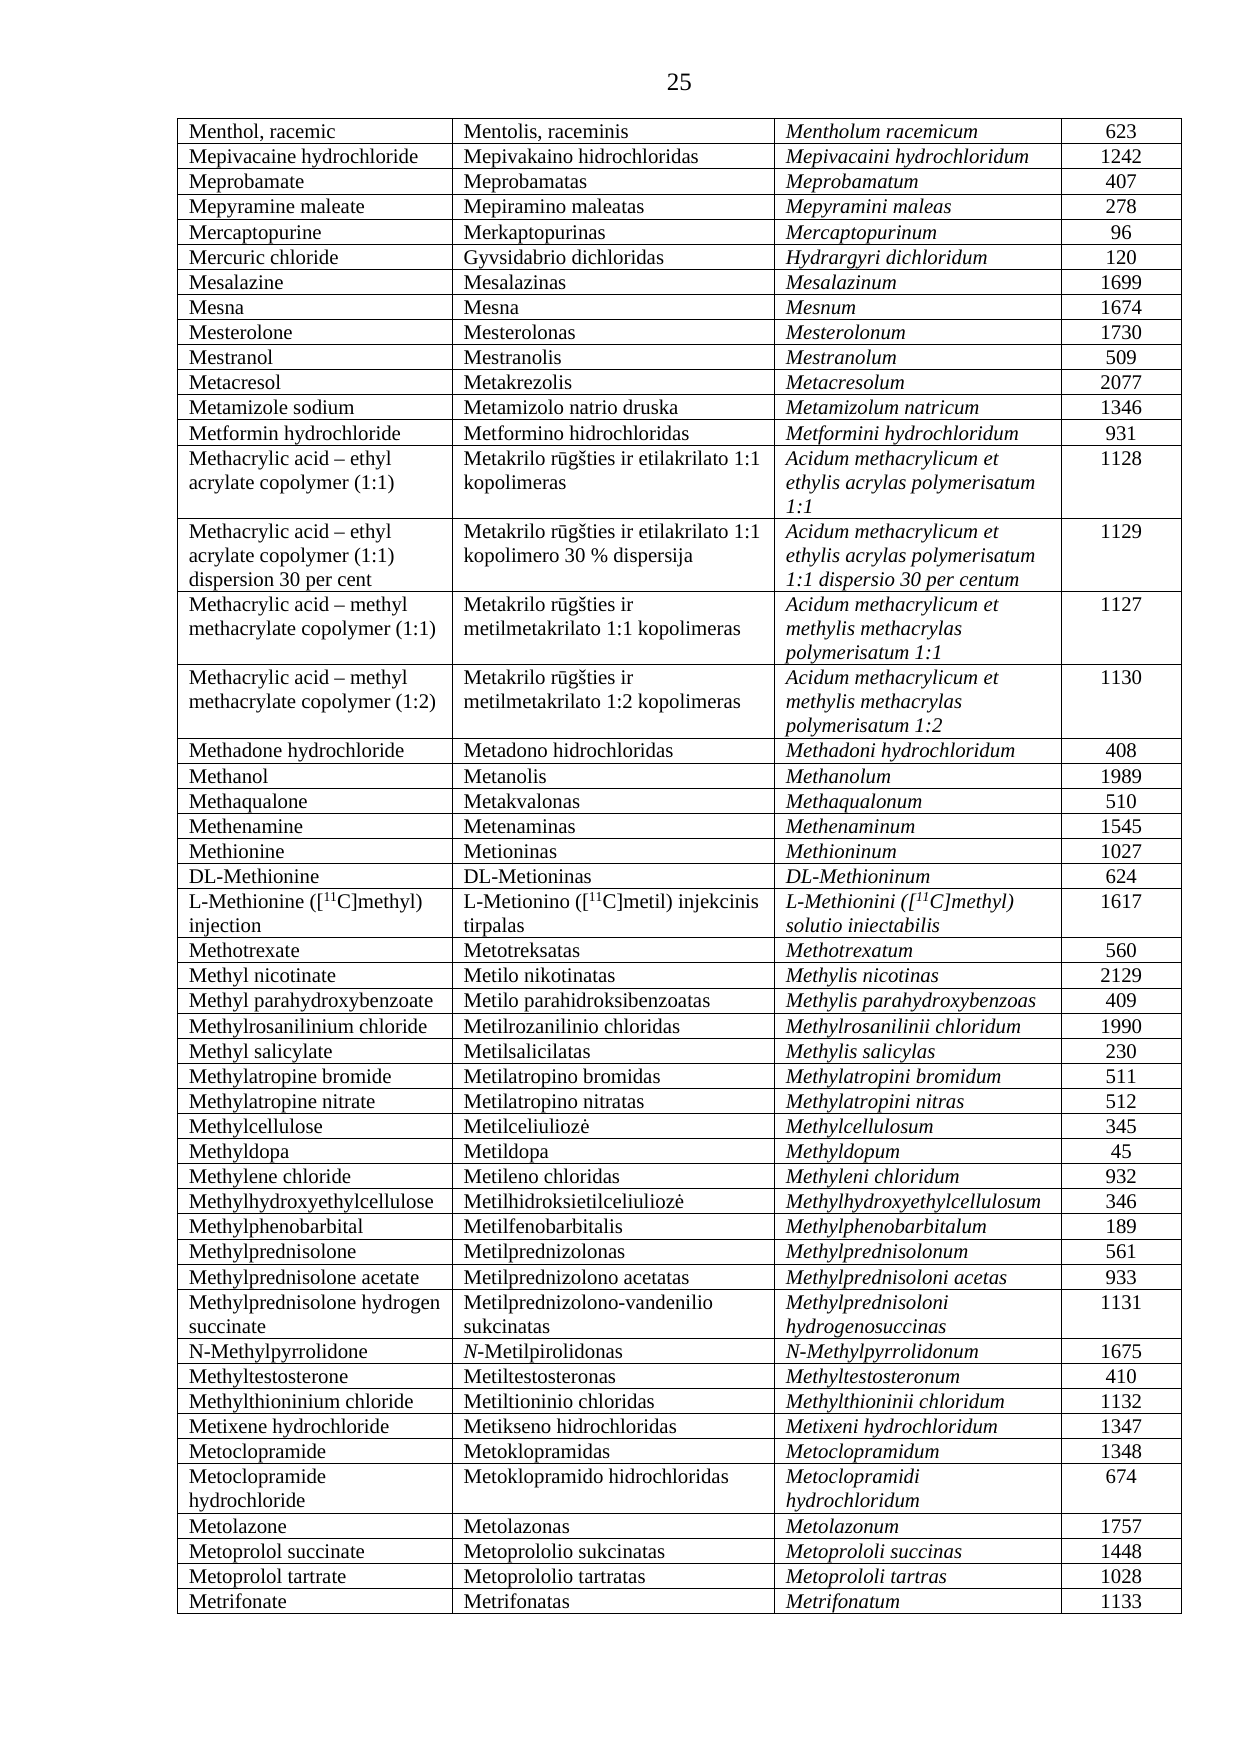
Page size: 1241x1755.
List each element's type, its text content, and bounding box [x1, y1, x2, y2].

table_cell Methylprednisoloni hydrogenosuccinas [775, 1290, 1061, 1338]
table_cell 1130 [1062, 665, 1181, 737]
table_cell Metrifonate [178, 1589, 452, 1613]
table_cell Metoclopramidi hydrochloridum [775, 1464, 1061, 1512]
table_cell 510 [1062, 789, 1181, 813]
table_cell Methylrosanilinii chloridum [775, 1014, 1061, 1038]
table_cell Meprobamatum [775, 169, 1061, 193]
table_cell 278 [1062, 195, 1181, 218]
table_cell Methylis nicotinas [775, 963, 1061, 987]
table_cell Metacresolum [775, 370, 1061, 394]
table_cell 1545 [1062, 814, 1181, 838]
table_cell Metakvalonas [453, 789, 774, 813]
table_cell Meprobamatas [453, 169, 774, 193]
table_cell Methylprednisolonum [775, 1240, 1061, 1263]
table_cell Meprobamate [178, 169, 452, 193]
table_cell 96 [1062, 220, 1181, 244]
table_cell Methyldopum [775, 1139, 1061, 1163]
table_cell Metamizolo natrio druska [453, 395, 774, 419]
table_cell 2129 [1062, 963, 1181, 987]
table_cell Methotrexatum [775, 938, 1061, 962]
table_cell 1757 [1062, 1514, 1181, 1538]
table_cell 410 [1062, 1364, 1181, 1388]
table_cell Mepyramine maleate [178, 195, 452, 218]
table_cell DL-Methioninum [775, 864, 1061, 888]
table_cell Mesterolonum [775, 320, 1061, 344]
table_cell 1132 [1062, 1389, 1181, 1413]
table_cell N-Methylpyrrolidonum [775, 1339, 1061, 1363]
table_cell Methylatropini nitras [775, 1089, 1061, 1113]
table_cell 561 [1062, 1240, 1181, 1263]
table_cell Acidum methacrylicum et methylis methacrylas polymerisatum 1:1 [775, 592, 1061, 664]
table_cell 2077 [1062, 370, 1181, 394]
table_cell 1133 [1062, 1589, 1181, 1613]
table_cell Mepivacaine hydrochloride [178, 144, 452, 168]
table_cell Methylatropini bromidum [775, 1064, 1061, 1088]
table_cell Methadoni hydrochloridum [775, 739, 1061, 762]
table_cell Methotrexate [178, 938, 452, 962]
table_cell Metilprednizolono-vandenilio sukcinatas [453, 1290, 774, 1338]
table_cell Methylphenobarbital [178, 1214, 452, 1238]
table_cell Merkaptopurinas [453, 220, 774, 244]
table_cell 346 [1062, 1189, 1181, 1213]
table_cell Methylphenobarbitalum [775, 1214, 1061, 1238]
table_cell 1674 [1062, 295, 1181, 319]
table_cell Methylthioninii chloridum [775, 1389, 1061, 1413]
table_cell Metrifonatas [453, 1589, 774, 1613]
table_cell 1989 [1062, 764, 1181, 788]
table_cell Metamizole sodium [178, 395, 452, 419]
table_cell Methacrylic acid – ethyl acrylate copolymer (1:1) dispersion 30 per cent [178, 519, 452, 591]
table_cell Methylprednisolone acetate [178, 1265, 452, 1289]
table_cell Methyl salicylate [178, 1039, 452, 1063]
table_cell Metilatropino nitratas [453, 1089, 774, 1113]
table_cell Metakrezolis [453, 370, 774, 394]
table_cell 932 [1062, 1164, 1181, 1188]
table_cell Mesalazine [178, 270, 452, 294]
table_cell Gyvsidabrio dichloridas [453, 245, 774, 269]
table_cell Metikseno hidrochloridas [453, 1414, 774, 1438]
table_cell Mesterolone [178, 320, 452, 344]
table_cell 1675 [1062, 1339, 1181, 1363]
table_cell 230 [1062, 1039, 1181, 1063]
table_cell 1617 [1062, 889, 1181, 937]
table_cell Metixene hydrochloride [178, 1414, 452, 1438]
table_cell N-Methylpyrrolidone [178, 1339, 452, 1363]
table_cell Mepyramini maleas [775, 195, 1061, 218]
table_cell Metilo nikotinatas [453, 963, 774, 987]
table_cell Methylatropine bromide [178, 1064, 452, 1088]
table_cell Mestranolis [453, 345, 774, 369]
table_cell Methionine [178, 839, 452, 863]
table_cell Methylprednisolone hydrogen succinate [178, 1290, 452, 1338]
table_cell Mercaptopurine [178, 220, 452, 244]
table_cell Mesna [453, 295, 774, 319]
table_cell DL-Metioninas [453, 864, 774, 888]
table_cell Acidum methacrylicum et methylis methacrylas polymerisatum 1:2 [775, 665, 1061, 737]
table_cell Metoprololi tartras [775, 1564, 1061, 1588]
table_cell Metilprednizolonas [453, 1240, 774, 1263]
table_cell Metolazonum [775, 1514, 1061, 1538]
table_cell Mepiramino maleatas [453, 195, 774, 218]
table_cell Mesnum [775, 295, 1061, 319]
table_cell Methacrylic acid – methyl methacrylate copolymer (1:2) [178, 665, 452, 737]
table_cell Mesalazinas [453, 270, 774, 294]
table_cell Metilrozanilinio chloridas [453, 1014, 774, 1038]
table_cell 407 [1062, 169, 1181, 193]
table_cell Methylis salicylas [775, 1039, 1061, 1063]
table_cell Mentolis, raceminis [453, 119, 774, 143]
table_cell L-Methionine ([11C]methyl) injection [178, 889, 452, 937]
table_cell Metioninas [453, 839, 774, 863]
table_cell Metiltioninio chloridas [453, 1389, 774, 1413]
table_cell Metilsalicilatas [453, 1039, 774, 1063]
table_cell Methenaminum [775, 814, 1061, 838]
table_cell Methyldopa [178, 1139, 452, 1163]
table_cell 1990 [1062, 1014, 1181, 1038]
table_cell Mestranol [178, 345, 452, 369]
table_cell Metformini hydrochloridum [775, 420, 1061, 444]
table_cell 512 [1062, 1089, 1181, 1113]
table_cell Mesalazinum [775, 270, 1061, 294]
table_cell 1128 [1062, 446, 1181, 518]
table_cell Metotreksatas [453, 938, 774, 962]
table_cell Methylprednisolone [178, 1240, 452, 1263]
table_cell Mercuric chloride [178, 245, 452, 269]
table_cell Metilo parahidroksibenzoatas [453, 989, 774, 1012]
table_cell Metilprednizolono acetatas [453, 1265, 774, 1289]
table_cell 511 [1062, 1064, 1181, 1088]
table_cell 45 [1062, 1139, 1181, 1163]
table_cell Metformino hidrochloridas [453, 420, 774, 444]
table_cell Metoprololio sukcinatas [453, 1539, 774, 1563]
table_cell 345 [1062, 1114, 1181, 1138]
table_cell 189 [1062, 1214, 1181, 1238]
table_cell 409 [1062, 989, 1181, 1012]
table_cell Metolazone [178, 1514, 452, 1538]
table_cell Methylrosanilinium chloride [178, 1014, 452, 1038]
table_cell Metoprololi succinas [775, 1539, 1061, 1563]
table_cell Methylatropine nitrate [178, 1089, 452, 1113]
table_cell Metakrilo rūgšties ir metilmetakrilato 1:1 kopolimeras [453, 592, 774, 664]
table_cell 1348 [1062, 1439, 1181, 1463]
table_cell Methylis parahydroxybenzoas [775, 989, 1061, 1012]
table_cell Metamizolum natricum [775, 395, 1061, 419]
table_cell Metacresol [178, 370, 452, 394]
table_cell Metolazonas [453, 1514, 774, 1538]
table_cell Methyleni chloridum [775, 1164, 1061, 1188]
table_cell 120 [1062, 245, 1181, 269]
table_cell Metakrilo rūgšties ir metilmetakrilato 1:2 kopolimeras [453, 665, 774, 737]
table_cell Mepivakaino hidrochloridas [453, 144, 774, 168]
table_cell Methylthioninium chloride [178, 1389, 452, 1413]
table_cell 1127 [1062, 592, 1181, 664]
table_cell Metilfenobarbitalis [453, 1214, 774, 1238]
table_cell 408 [1062, 739, 1181, 762]
table_cell Acidum methacrylicum et ethylis acrylas polymerisatum 1:1 dispersio 30 per centum [775, 519, 1061, 591]
table_cell Metileno chloridas [453, 1164, 774, 1188]
table_cell Metformin hydrochloride [178, 420, 452, 444]
table_cell DL-Methionine [178, 864, 452, 888]
table_cell Mesterolonas [453, 320, 774, 344]
table_cell 623 [1062, 119, 1181, 143]
table_cell 674 [1062, 1464, 1181, 1512]
table_cell Mesna [178, 295, 452, 319]
table_cell Metoklopramidas [453, 1439, 774, 1463]
table_cell 1347 [1062, 1414, 1181, 1438]
table_cell Methylcellulose [178, 1114, 452, 1138]
table_cell Metoprolol succinate [178, 1539, 452, 1563]
table_cell Metakrilo rūgšties ir etilakrilato 1:1 kopolimero 30 % dispersija [453, 519, 774, 591]
table_cell 931 [1062, 420, 1181, 444]
table_cell 560 [1062, 938, 1181, 962]
table_cell Methyl nicotinate [178, 963, 452, 987]
table_cell L-Metionino ([11C]metil) injekcinis tirpalas [453, 889, 774, 937]
table_cell Acidum methacrylicum et ethylis acrylas polymerisatum 1:1 [775, 446, 1061, 518]
table_cell L-Methionini ([11C]methyl) solutio iniectabilis [775, 889, 1061, 937]
table_cell Metoclopramide [178, 1439, 452, 1463]
table_cell 1730 [1062, 320, 1181, 344]
table_cell Methylprednisoloni acetas [775, 1265, 1061, 1289]
table_cell N-Metilpirolidonas [453, 1339, 774, 1363]
table_cell Metoprololio tartratas [453, 1564, 774, 1588]
table_cell Methanolum [775, 764, 1061, 788]
table_cell Metrifonatum [775, 1589, 1061, 1613]
table_cell 1346 [1062, 395, 1181, 419]
table_cell 933 [1062, 1265, 1181, 1289]
table_cell Metoprolol tartrate [178, 1564, 452, 1588]
table_cell Metadono hidrochloridas [453, 739, 774, 762]
table_cell 624 [1062, 864, 1181, 888]
table_cell 1028 [1062, 1564, 1181, 1588]
table_cell Mentholum racemicum [775, 119, 1061, 143]
table_cell Metildopa [453, 1139, 774, 1163]
table_cell 1448 [1062, 1539, 1181, 1563]
table_cell Mepivacaini hydrochloridum [775, 144, 1061, 168]
table_cell 1699 [1062, 270, 1181, 294]
table_cell Metoklopramido hidrochloridas [453, 1464, 774, 1512]
table_cell Methanol [178, 764, 452, 788]
table_cell Hydrargyri dichloridum [775, 245, 1061, 269]
table_cell Methyltestosterone [178, 1364, 452, 1388]
table_cell Methadone hydrochloride [178, 739, 452, 762]
table_cell 1027 [1062, 839, 1181, 863]
table_cell Mestranolum [775, 345, 1061, 369]
table_cell Menthol, racemic [178, 119, 452, 143]
table_cell Metanolis [453, 764, 774, 788]
table_cell Metakrilo rūgšties ir etilakrilato 1:1 kopolimeras [453, 446, 774, 518]
table_cell Methyl parahydroxybenzoate [178, 989, 452, 1012]
table_cell Methylene chloride [178, 1164, 452, 1188]
table_cell 1129 [1062, 519, 1181, 591]
table_cell Mercaptopurinum [775, 220, 1061, 244]
table_cell Metixeni hydrochloridum [775, 1414, 1061, 1438]
table_cell Methaqualonum [775, 789, 1061, 813]
table_cell Metoclopramidum [775, 1439, 1061, 1463]
table_cell Methacrylic acid – ethyl acrylate copolymer (1:1) [178, 446, 452, 518]
table_cell Metiltestosteronas [453, 1364, 774, 1388]
table_cell 509 [1062, 345, 1181, 369]
table_cell Methenamine [178, 814, 452, 838]
table_cell Methylhydroxyethylcellulosum [775, 1189, 1061, 1213]
table_cell Methylcellulosum [775, 1114, 1061, 1138]
table_cell Metilatropino bromidas [453, 1064, 774, 1088]
table_cell 1131 [1062, 1290, 1181, 1338]
table_cell Metoclopramide hydrochloride [178, 1464, 452, 1512]
table_cell Methylhydroxyethylcellulose [178, 1189, 452, 1213]
table_cell Methioninum [775, 839, 1061, 863]
table_cell Methaqualone [178, 789, 452, 813]
table_cell 1242 [1062, 144, 1181, 168]
table_cell Methacrylic acid – methyl methacrylate copolymer (1:1) [178, 592, 452, 664]
table_cell Metilhidroksietilceliuliozė [453, 1189, 774, 1213]
table_cell Methyltestosteronum [775, 1364, 1061, 1388]
table_cell Metilceliuliozė [453, 1114, 774, 1138]
table_cell Metenaminas [453, 814, 774, 838]
